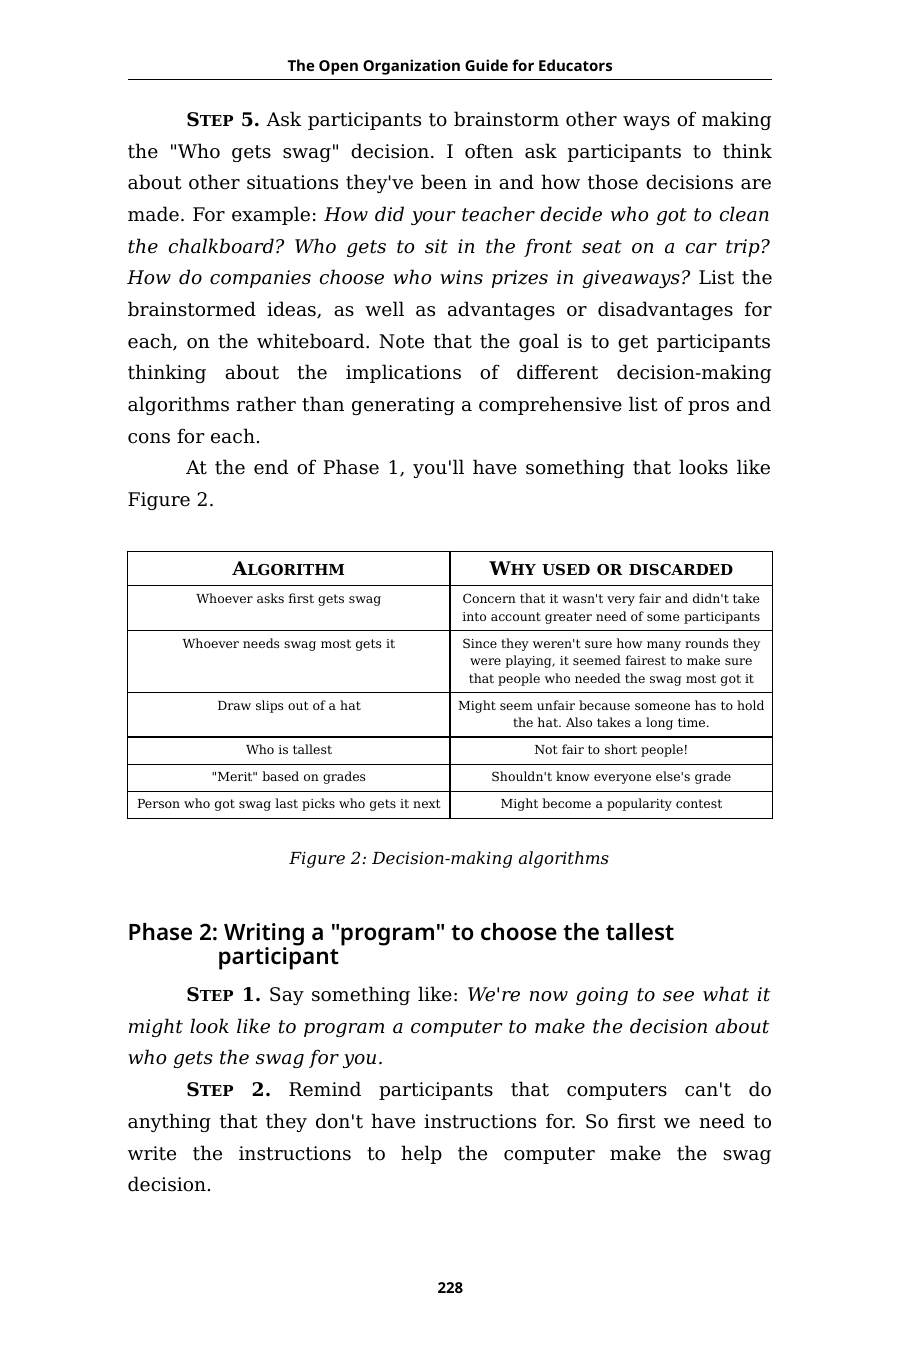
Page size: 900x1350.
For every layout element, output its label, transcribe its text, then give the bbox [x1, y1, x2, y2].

table_cell Person who got swag last picks who gets it next [128, 792, 449, 818]
table_cell Not fair to short people! [451, 738, 772, 763]
table_cell Might become a popularity contest [451, 792, 772, 818]
table_cell Since they weren't sure how many rounds they were playing, it seemed fairest to make sure that people who needed the swag most got it [451, 631, 772, 692]
table_cell "Merit" based on grades [128, 765, 449, 791]
table_cell Whoever needs swag most gets it [128, 631, 449, 692]
table_header Algorithm [128, 552, 449, 585]
text At the end of Phase 1, you'll have something that looks like Figure 2. [127, 457, 772, 511]
table_cell Who is tallest [128, 738, 449, 763]
table_header Why used or discarded [451, 552, 772, 585]
text Step 5. Ask participants to brainstorm other ways of making the "Who gets swag" decision. I often ask participants to think about other situations they've been in and how those decisions are made. For example: How did your teacher decide who got to clean the chalkboard? Who gets to sit in the front seat on a car trip? How do companies choose who wins prizes in giveaways? List the brainstormed ideas, as well as advantages or disadvantages for each, on the whiteboard. Note that the goal is to get participants thinking about the implications of different decision-making algorithms rather than generating a comprehensive list of pros and cons for each. [127, 109, 772, 447]
table_cell Shouldn't know everyone else's grade [451, 765, 772, 791]
text Step 1. Say something like: We're now going to see what it might look like to program a computer to make the decision about who gets the swag for you. [127, 984, 772, 1069]
table_cell Might seem unfair because someone has to hold the hat. Also takes a long time. [451, 693, 772, 736]
text Figure 2: Decision-making algorithms [127, 849, 772, 868]
text Step 2. Remind participants that computers can't do anything that they don't have instructions for. So first we need to write the instructions to help the computer make the swag decision. [127, 1079, 772, 1196]
subtitle Phase 2: Writing a "program" to choose the tallest participant [127, 919, 772, 971]
table_cell Concern that it wasn't very fair and didn't take into account greater need of some participants [451, 586, 772, 630]
table_cell Whoever asks first gets swag [128, 586, 449, 630]
table_cell Draw slips out of a hat [128, 693, 449, 736]
